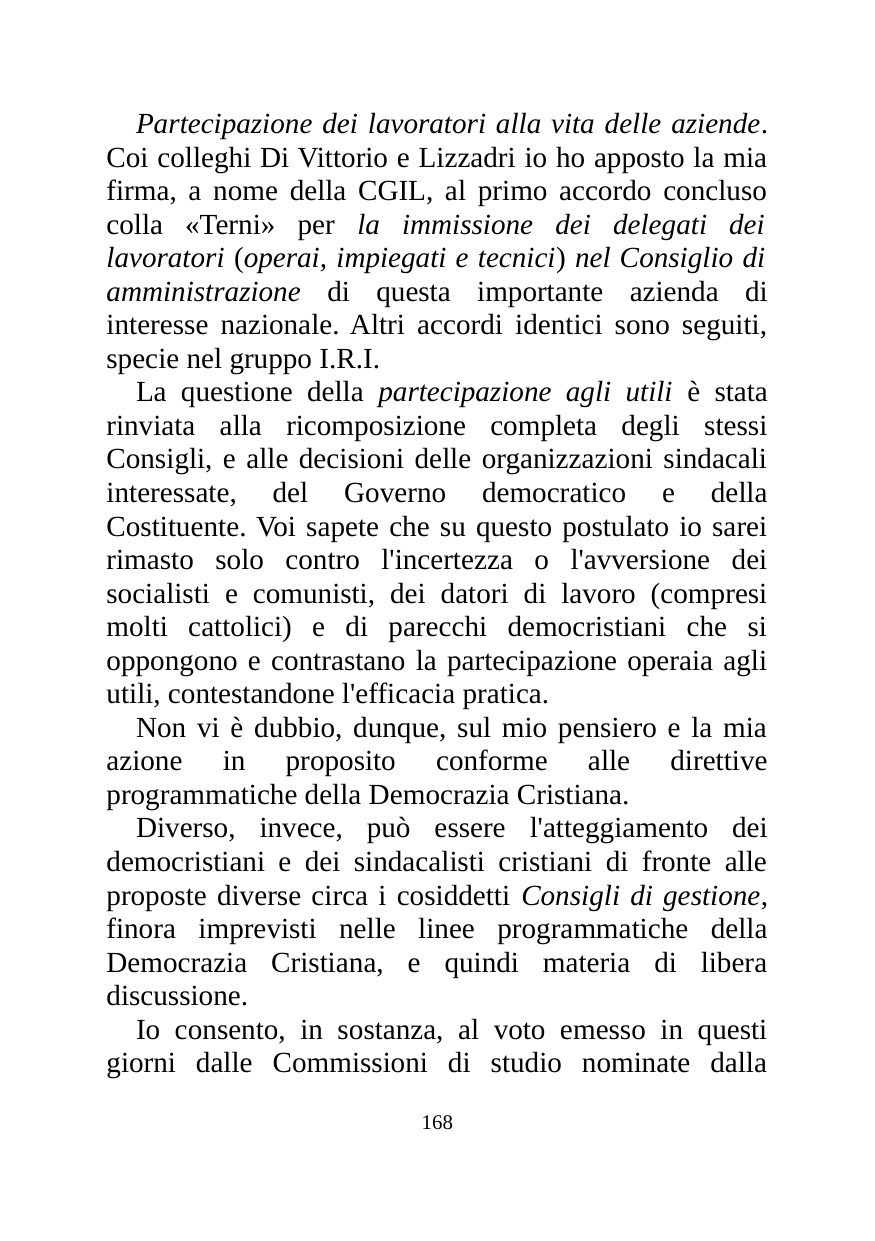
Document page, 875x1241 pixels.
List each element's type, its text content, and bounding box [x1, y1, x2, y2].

text Non vi è dubbio, dunque, sul mio pensiero e la mia azione in proposito conforme alle direttive programmatiche della Democrazia Cristiana. [106, 710, 768, 811]
text La questione della partecipazione agli utili è stata rinviata alla ricomposizione completa degli stessi Consigli, e alle decisioni delle organizzazioni sindacali interessate, del Governo democratico e della Costituente. Voi sapete che su questo postulato io sarei rimasto solo contro l'incertezza o l'avversione dei socialisti e comunisti, dei datori di lavoro (compresi molti cattolici) e di parecchi democristiani che si oppongono e contrastano la partecipazione operaia agli utili, contestandone l'efficacia pratica. [106, 374, 768, 710]
text Diverso, invece, può essere l'atteggiamento dei democristiani e dei sindacalisti cristiani di fronte alle proposte diverse circa i cosiddetti Consigli di gestione, finora imprevisti nelle linee programmatiche della Democrazia Cristiana, e quindi materia di libera discussione. [106, 811, 768, 1012]
text Partecipazione dei lavoratori alla vita delle aziende. Coi colleghi Di Vittorio e Lizzadri io ho apposto la mia firma, a nome della CGIL, al primo accordo concluso colla «Terni» per la immissione dei delegati dei lavoratori (operai, impiegati e tecnici) nel Consiglio di amministrazione di questa importante azienda di interesse nazionale. Altri accordi identici sono seguiti, specie nel gruppo I.R.I. [106, 106, 768, 374]
text Io consento, in sostanza, al voto emesso in questi giorni dalle Commissioni di studio nominate dalla [106, 1012, 768, 1079]
